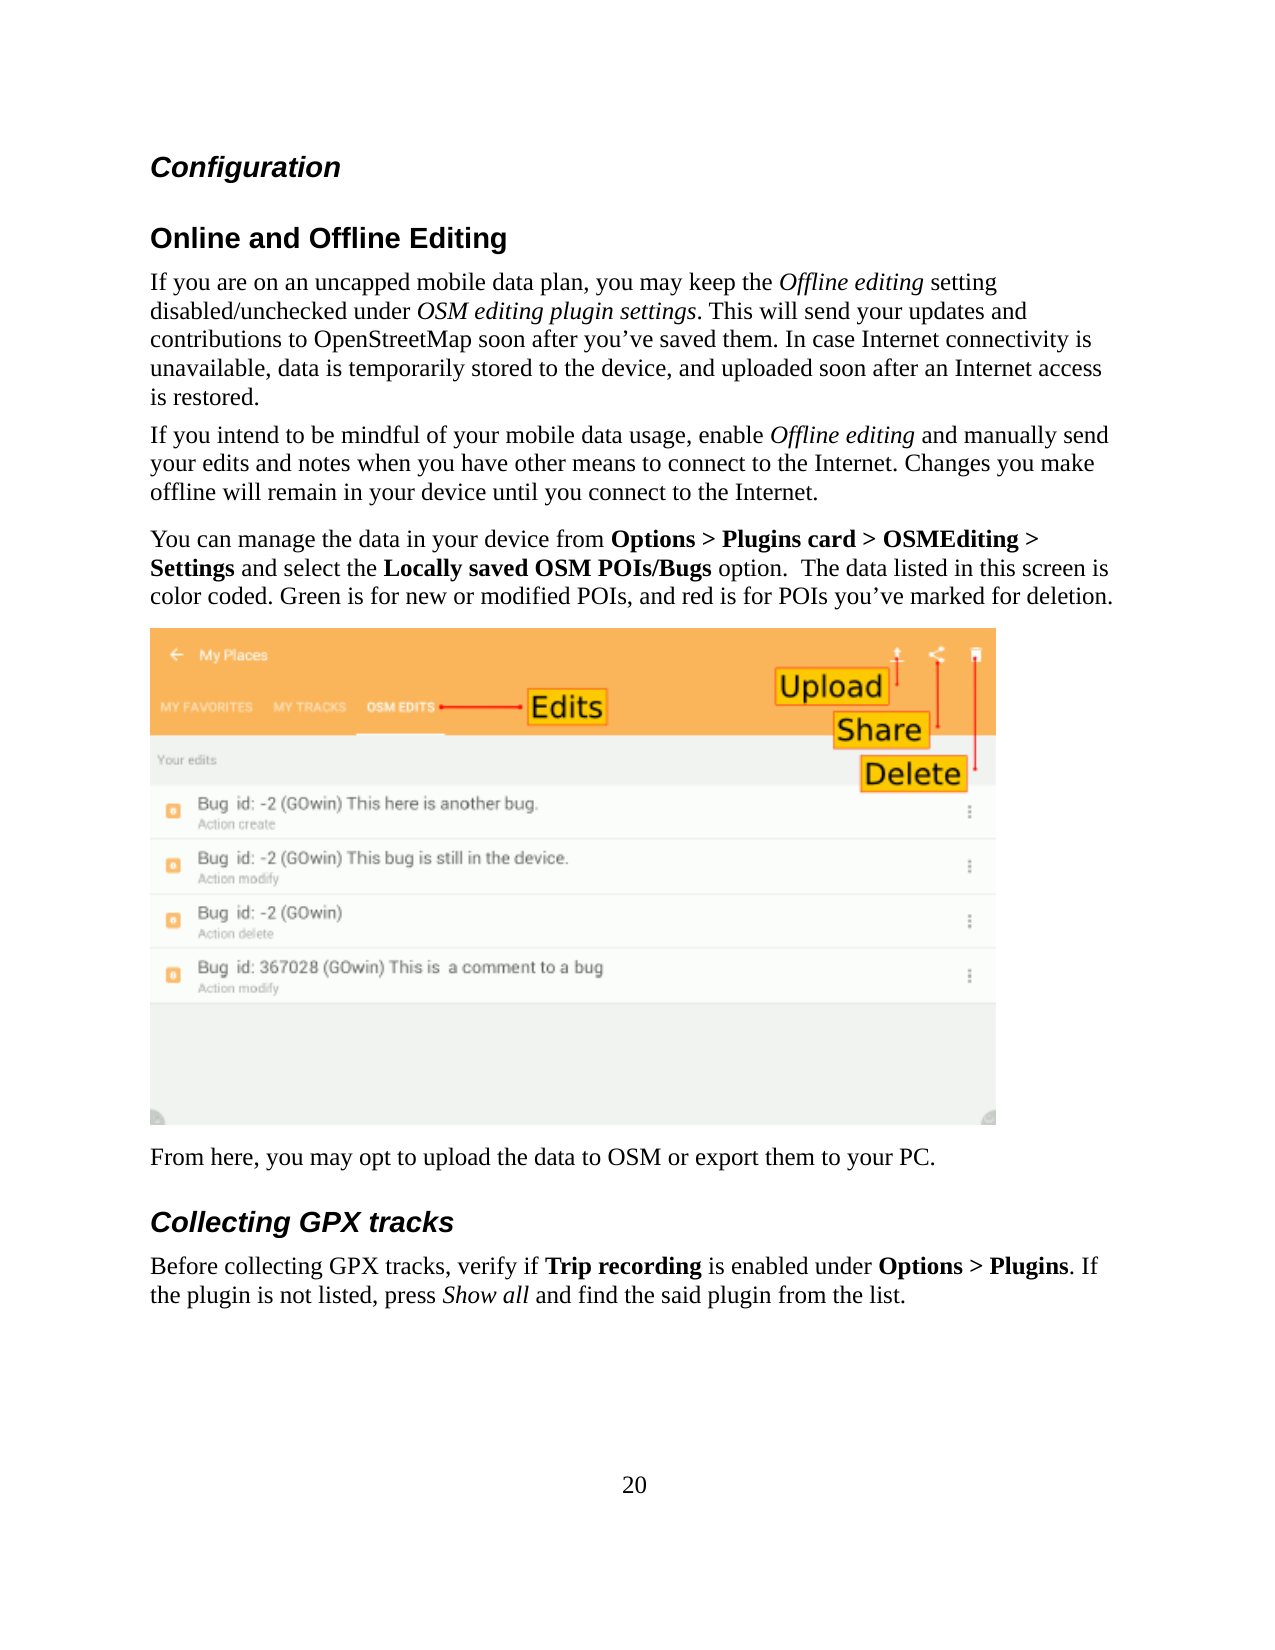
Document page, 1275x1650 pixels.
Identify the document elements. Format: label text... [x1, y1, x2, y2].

text Before collecting GPX tracks, verify if Trip recording is enabled under Options > Plugins. If the plugin is not listed, press Show all and find the said plugin from the list. [150, 1251, 1125, 1308]
subtitle Configuration [150, 150, 1125, 183]
text If you are on an uncapped mobile data plan, you may keep the Offline editing setting disabled/unchecked under OSM editing plugin settings. This will send your updates and contributions to OpenStreetMap soon after you’ve saved them. In case Internet connectivity is unavailable, data is temporarily stored to the device, and uploaded soon after an Internet access is restored. [150, 267, 1125, 411]
subtitle ​Collecting GPX tracks [150, 1205, 1125, 1238]
text You can manage the data in your device from Options > Plugins card > OSMEditing > Settings and select the Locally saved OSM POIs/Bugs option. The data listed in this screen is color coded. Green is for new or modified POIs, and red is for POIs you’ve marked for deletion. [150, 524, 1125, 610]
picture [150, 628, 996, 1125]
text If you intend to be mindful of your mobile data usage, enable Offline editing and manually send your edits and notes when you have other means to connect to the Internet. Changes you make offline will remain in your device until you connect to the Internet. [150, 420, 1125, 506]
subtitle Online and Offline Editing [150, 221, 1125, 254]
text From here, you may opt to upload the data to OSM or export them to your PC. [150, 1142, 1125, 1171]
